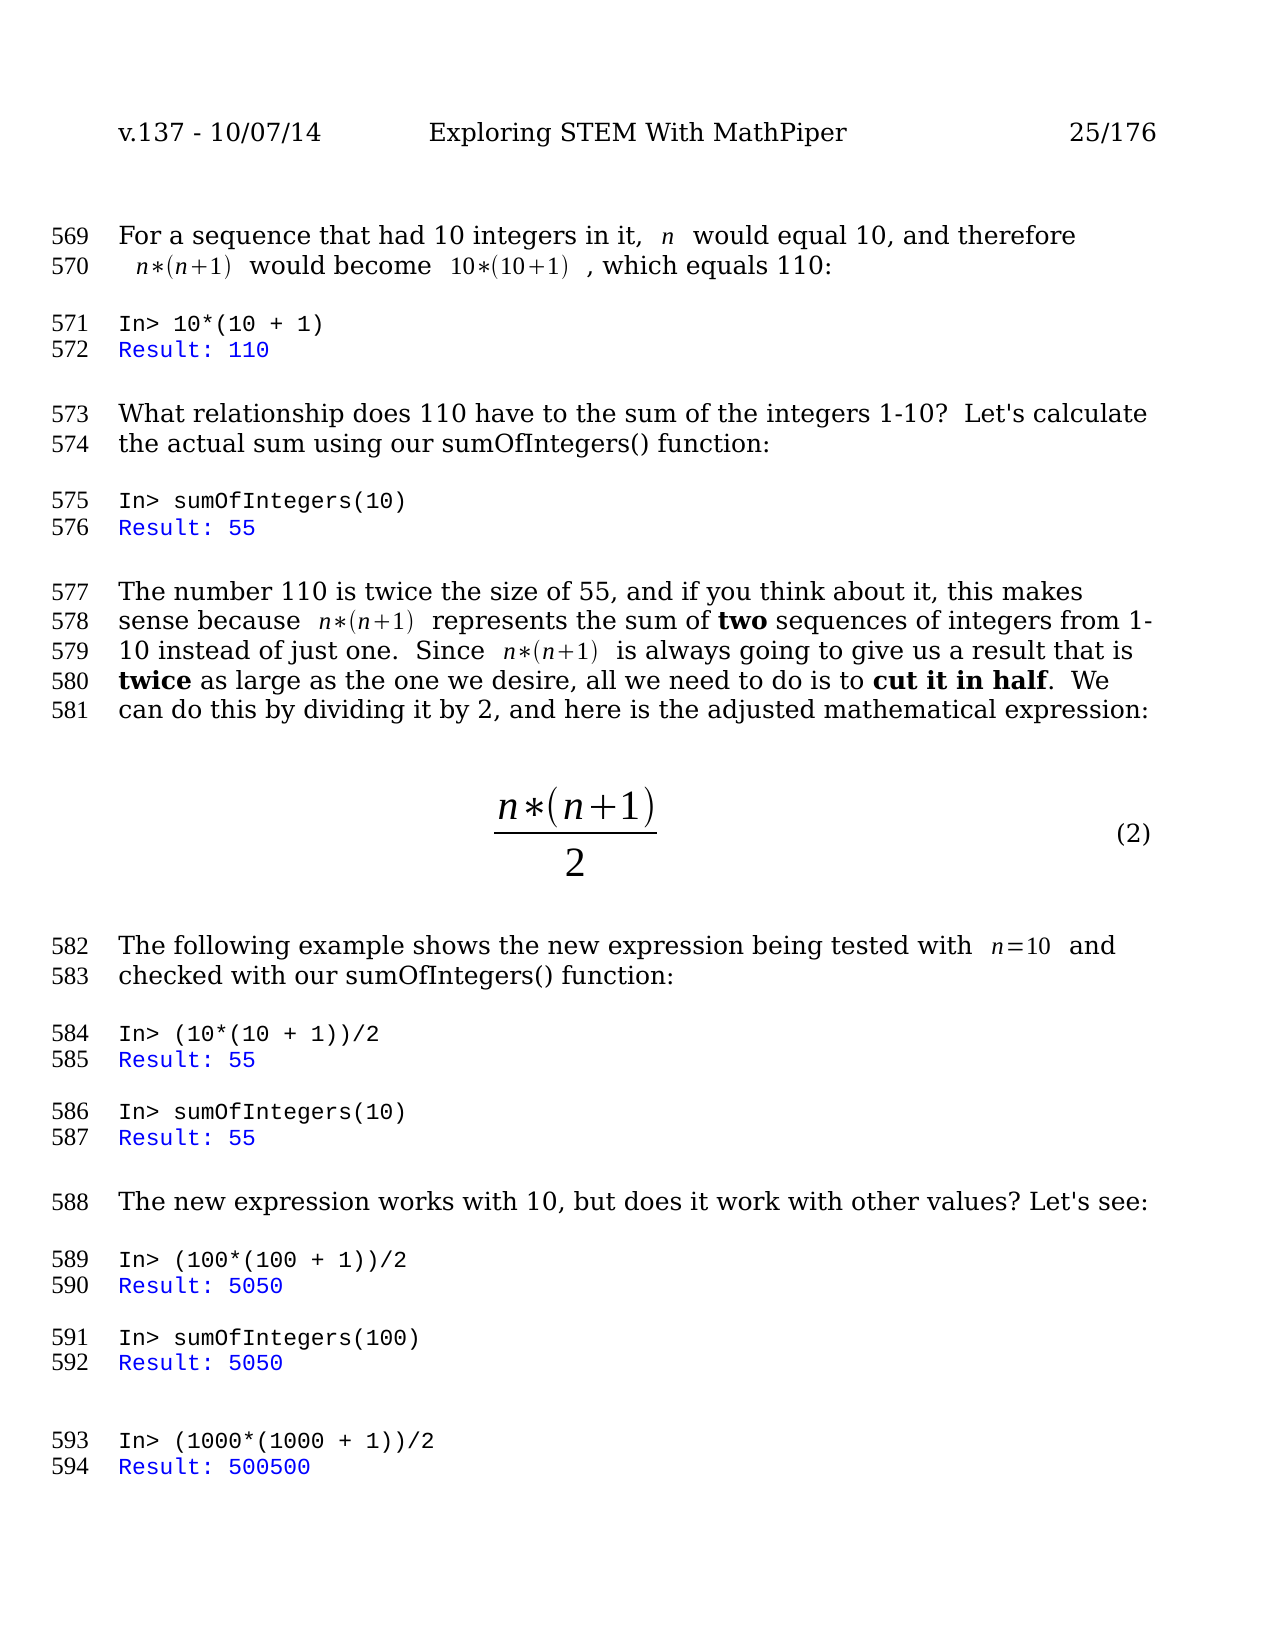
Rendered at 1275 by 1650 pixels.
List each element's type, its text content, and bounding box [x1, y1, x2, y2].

text The following example shows the new expression being tested withand checked with our sumOfIntegers() function: [118, 931, 1157, 990]
text What relationship does 110 have to the sum of the integers 1-10? Let's calculate the actual sum using our sumOfIntegers() function: [118, 399, 1157, 458]
text In> sumOfIntegers(10) [118, 1100, 1157, 1126]
text In> sumOfIntegers(10) [118, 490, 1157, 516]
text The number 110 is twice the size of 55, and if you think about it, this makes sense becauserepresents the sum of two sequences of integers from 1-10 instead of just one. Sinceis always going to give us a result that is twice as large as the one we desire, all we need to do is to cut it in half. We can do this by dividing it by 2, and here is the adjusted mathematical expression: [118, 577, 1157, 724]
text In> sumOfIntegers(100) [118, 1326, 1157, 1352]
text For a sequence that had 10 integers in it,would equal 10, and thereforewould become, which equals 110: [118, 221, 1157, 281]
text Result: 55 [118, 516, 1157, 542]
text Result: 55 [118, 1048, 1157, 1074]
text Result: 5050 [118, 1274, 1157, 1300]
text Result: 500500 [118, 1456, 1157, 1481]
table_header (2) [1041, 775, 1157, 893]
text Result: 5050 [118, 1352, 1157, 1378]
text In> (1000*(1000 + 1))/2 [118, 1429, 1157, 1456]
table_header [118, 775, 1041, 893]
text In> (100*(100 + 1))/2 [118, 1248, 1157, 1274]
text In> 10*(10 + 1) [118, 313, 1157, 339]
text In> (10*(10 + 1))/2 [118, 1022, 1157, 1048]
text Result: 55 [118, 1126, 1157, 1152]
text The new expression works with 10, but does it work with other values? Let's see: [118, 1187, 1157, 1216]
text Result: 110 [118, 339, 1157, 365]
